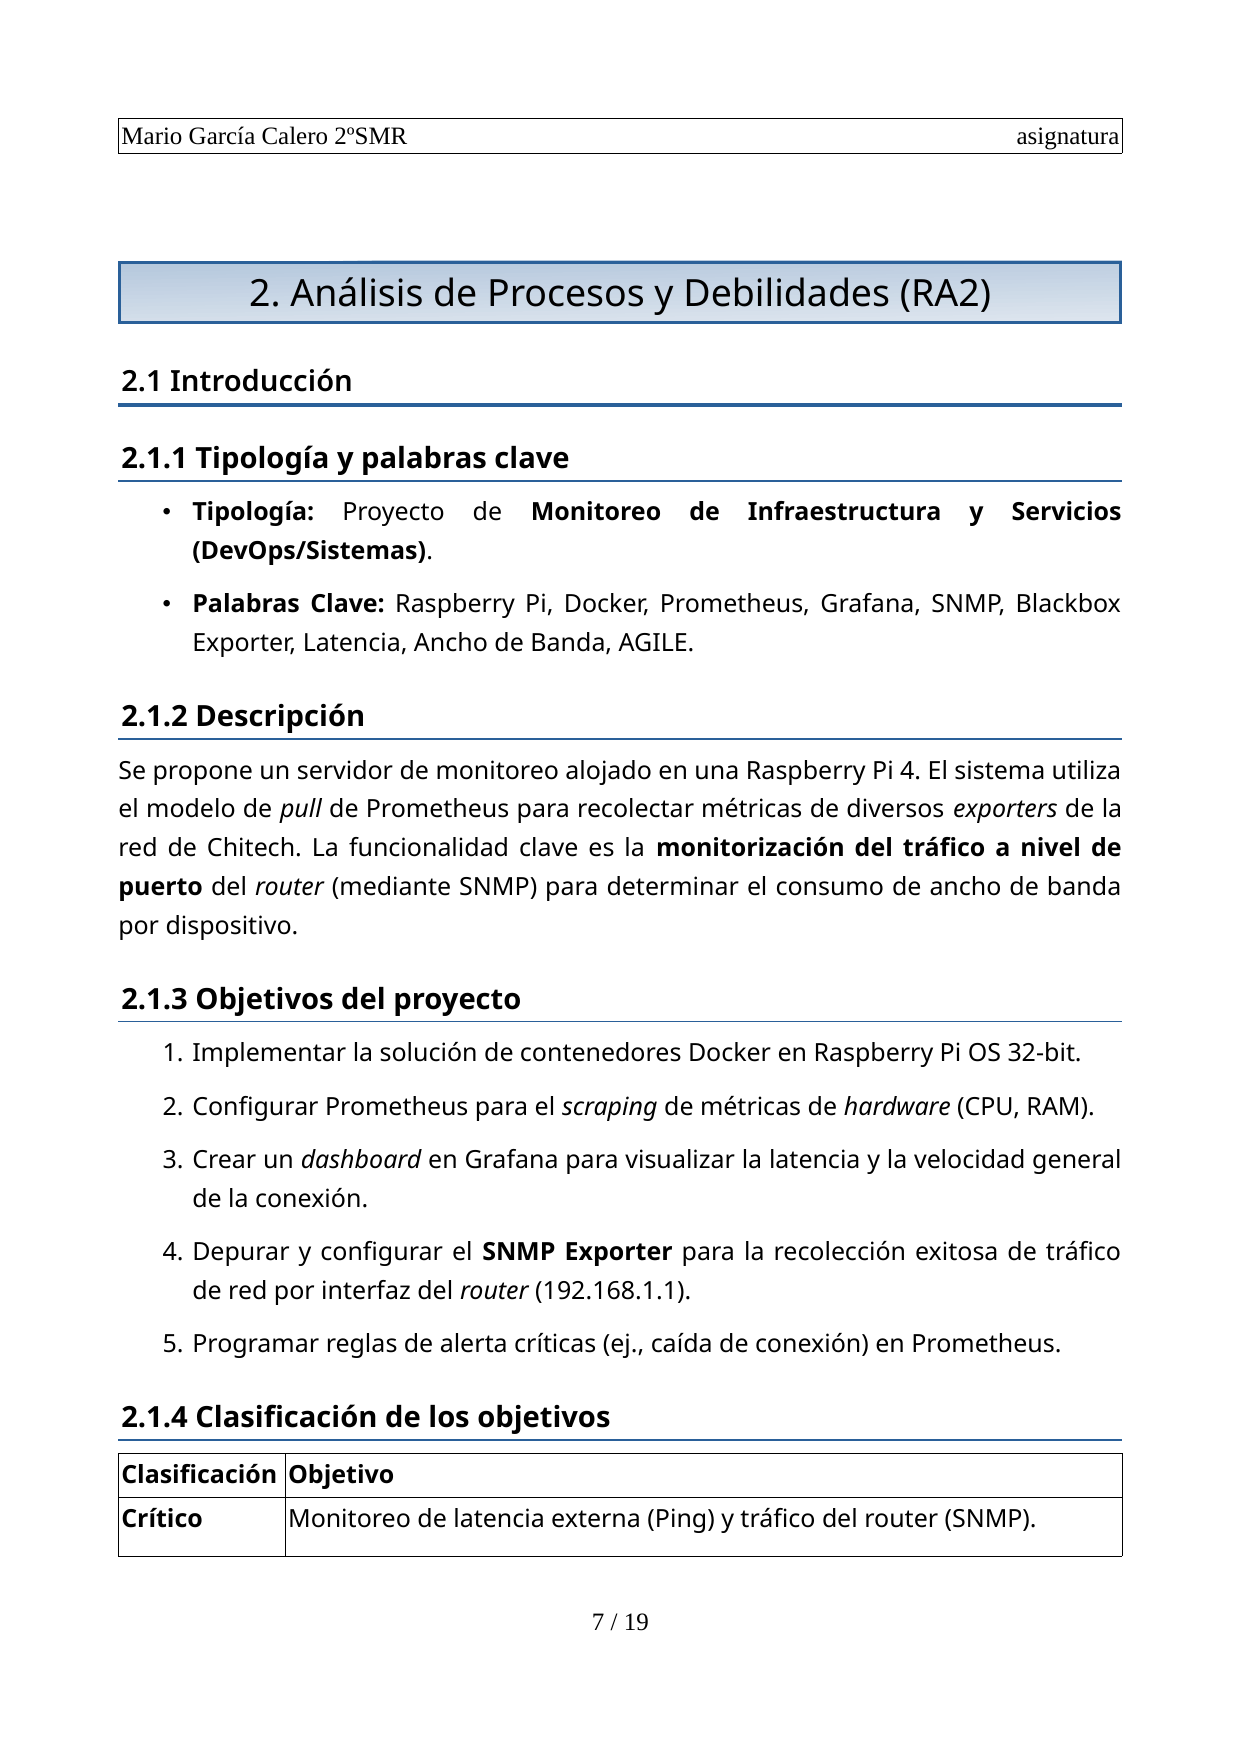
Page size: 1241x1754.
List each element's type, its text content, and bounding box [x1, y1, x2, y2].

subtitle 2.1.3 Objetivos del proyecto [118, 975, 1122, 1021]
list Configurar Prometheus para el scraping de métricas de hardware (CPU, RAM). [162, 1088, 1122, 1122]
list Palabras Clave: Raspberry Pi, Docker, Prometheus, Grafana, SNMP, Blackbox Exporter, Latencia, Ancho de Banda, AGILE. [162, 586, 1122, 659]
table_cell Monitoreo de latencia externa (Ping) y tráfico del router (SNMP). [286, 1498, 1122, 1556]
table_header Objetivo [286, 1454, 1122, 1497]
table_cell Crítico [119, 1498, 285, 1556]
subtitle 2.1.1 Tipología y palabras clave [118, 434, 1122, 480]
text Se propone un servidor de monitoreo alojado en una Raspberry Pi 4. El sistema utiliza el modelo de pull de Prometheus para recolectar métricas de diversos exporters de la red de Chitech. La funcionalidad clave es la monitorización del tráfico a nivel de puerto del router (mediante SNMP) para determinar el consumo de ancho de banda por dispositivo. [118, 752, 1122, 941]
subtitle 2.1.2 Descripción [118, 693, 1122, 738]
list Crear un dashboard en Grafana para visualizar la latencia y la velocidad general de la conexión. [162, 1142, 1122, 1214]
list Depurar y configurar el SNMP Exporter para la recolección exitosa de tráfico de red por interfaz del router (192.168.1.1). [162, 1234, 1122, 1306]
list Implementar la solución de contenedores Docker en Raspberry Pi OS 32-bit. [162, 1035, 1122, 1069]
list Programar reglas de alerta críticas (ej., caída de conexión) en Prometheus. [162, 1326, 1122, 1360]
table_header Clasificación [119, 1454, 285, 1497]
subtitle 2. Análisis de Procesos y Debilidades (RA2) [121, 264, 1119, 321]
subtitle 2.1.4 Clasificación de los objetivos [118, 1394, 1122, 1439]
subtitle 2.1 Introducción [118, 357, 1122, 403]
list Tipología: Proyecto de Monitoreo de Infraestructura y Servicios (DevOps/Sistemas). [162, 494, 1122, 567]
